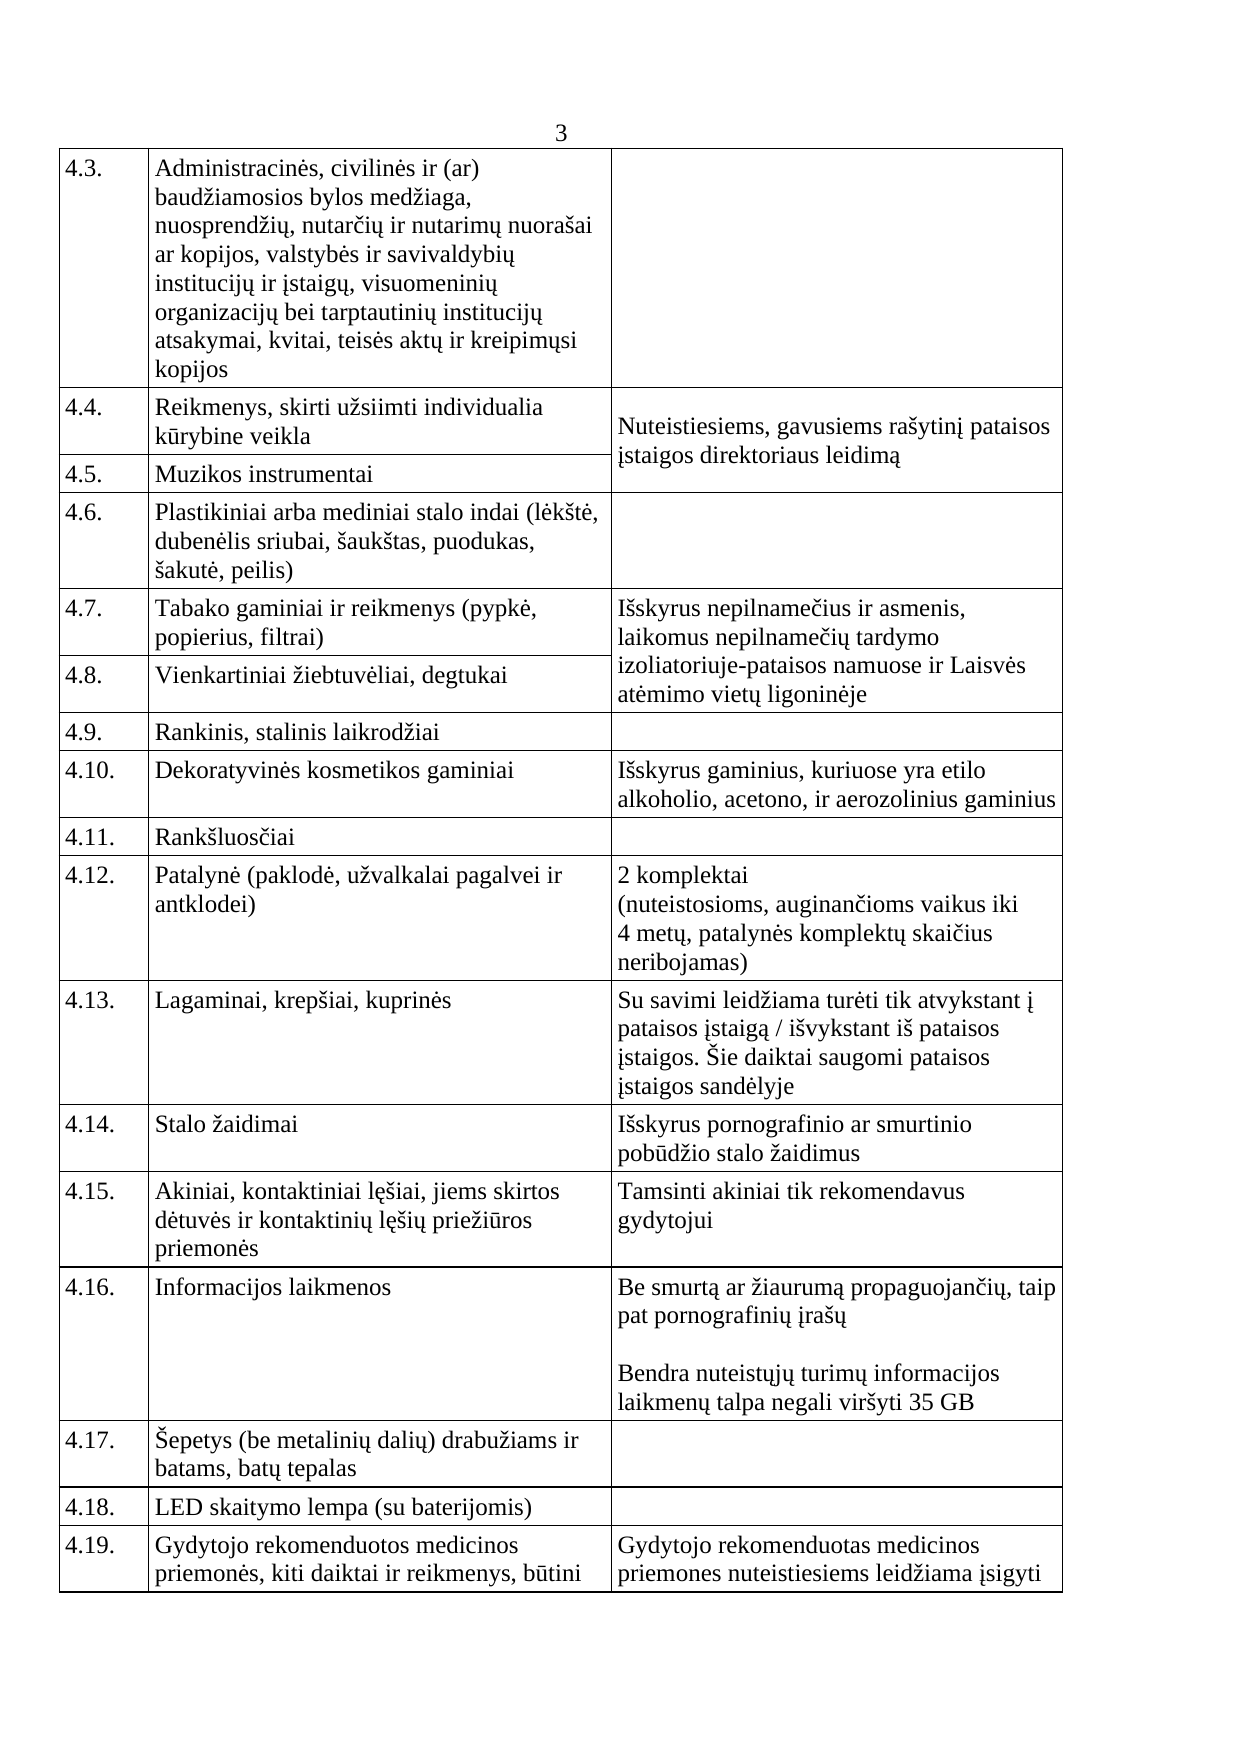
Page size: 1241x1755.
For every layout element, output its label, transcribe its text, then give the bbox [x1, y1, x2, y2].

table_cell Nuteistiesiems, gavusiems rašytinį pataisos įstaigos direktoriaus leidimą [612, 388, 1062, 492]
table_cell [612, 818, 1062, 855]
table_cell 4.8. [60, 656, 148, 712]
table_cell Rankinis, stalinis laikrodžiai [149, 713, 611, 750]
table_cell 4.12. [60, 856, 148, 979]
table_cell 4.6. [60, 493, 148, 588]
table_cell Tamsinti akiniai tik rekomendavus gydytojui [612, 1172, 1062, 1266]
table_cell Be smurtą ar žiaurumą propaguojančių, taip pat pornografinių įrašų Bendra nuteistųjų turimų informacijos laikmenų talpa negali viršyti 35 GB [612, 1268, 1062, 1419]
table_cell Vienkartiniai žiebtuvėliai, degtukai [149, 656, 611, 712]
table_cell Muzikos instrumentai [149, 455, 611, 492]
table_cell 4.7. [60, 589, 148, 654]
table_cell Gydytojo rekomenduotos medicinos priemonės, kiti daiktai ir reikmenys, būtini [149, 1526, 611, 1591]
table_cell Informacijos laikmenos [149, 1268, 611, 1419]
table_cell 4.5. [60, 455, 148, 492]
table_cell 4.17. [60, 1421, 148, 1486]
table_cell Išskyrus nepilnamečius ir asmenis, laikomus nepilnamečių tardymo izoliatoriuje-pataisos namuose ir Laisvės atėmimo vietų ligoninėje [612, 589, 1062, 712]
table_cell 4.10. [60, 751, 148, 817]
table_cell Rankšluosčiai [149, 818, 611, 855]
table_cell Tabako gaminiai ir reikmenys (pypkė, popierius, filtrai) [149, 589, 611, 654]
table_cell Reikmenys, skirti užsiimti individualia kūrybine veikla [149, 388, 611, 454]
table_cell 2 komplektai (nuteistosioms, auginančioms vaikus iki 4 metų, patalynės komplektų skaičius neribojamas) [612, 856, 1062, 979]
table_cell 4.3. [60, 149, 148, 387]
table_cell [612, 1488, 1062, 1524]
table_cell Išskyrus gaminius, kuriuose yra etilo alkoholio, acetono, ir aerozolinius gaminius [612, 751, 1062, 817]
table_cell Stalo žaidimai [149, 1105, 611, 1171]
table_cell 4.15. [60, 1172, 148, 1266]
table_cell [612, 493, 1062, 588]
table_cell 4.11. [60, 818, 148, 855]
table_cell Plastikiniai arba mediniai stalo indai (lėkštė, dubenėlis sriubai, šaukštas, puodukas, šakutė, peilis) [149, 493, 611, 588]
table_cell Administracinės, civilinės ir (ar) baudžiamosios bylos medžiaga, nuosprendžių, nutarčių ir nutarimų nuorašai ar kopijos, valstybės ir savivaldybių institucijų ir įstaigų, visuomeninių organizacijų bei tarptautinių institucijų atsakymai, kvitai, teisės aktų ir kreipimųsi kopijos [149, 149, 611, 387]
table_cell [612, 1421, 1062, 1486]
table_cell Akiniai, kontaktiniai lęšiai, jiems skirtos dėtuvės ir kontaktinių lęšių priežiūros priemonės [149, 1172, 611, 1266]
table_cell 4.16. [60, 1268, 148, 1419]
table_cell Šepetys (be metalinių dalių) drabužiams ir batams, batų tepalas [149, 1421, 611, 1486]
table_cell Išskyrus pornografinio ar smurtinio pobūdžio stalo žaidimus [612, 1105, 1062, 1171]
table_cell Su savimi leidžiama turėti tik atvykstant į pataisos įstaigą / išvykstant iš pataisos įstaigos. Šie daiktai saugomi pataisos įstaigos sandėlyje [612, 981, 1062, 1104]
table_cell 4.4. [60, 388, 148, 454]
table_cell Dekoratyvinės kosmetikos gaminiai [149, 751, 611, 817]
table_cell Gydytojo rekomenduotas medicinos priemones nuteistiesiems leidžiama įsigyti [612, 1526, 1062, 1591]
table_cell Lagaminai, krepšiai, kuprinės [149, 981, 611, 1104]
table_cell [612, 149, 1062, 387]
table_cell Patalynė (paklodė, užvalkalai pagalvei ir antklodei) [149, 856, 611, 979]
table_cell 4.9. [60, 713, 148, 750]
table_cell 4.13. [60, 981, 148, 1104]
table_cell 4.19. [60, 1526, 148, 1591]
table_cell 4.18. [60, 1488, 148, 1524]
table_cell [612, 713, 1062, 750]
table_cell LED skaitymo lempa (su baterijomis) [149, 1488, 611, 1524]
table_cell 4.14. [60, 1105, 148, 1171]
